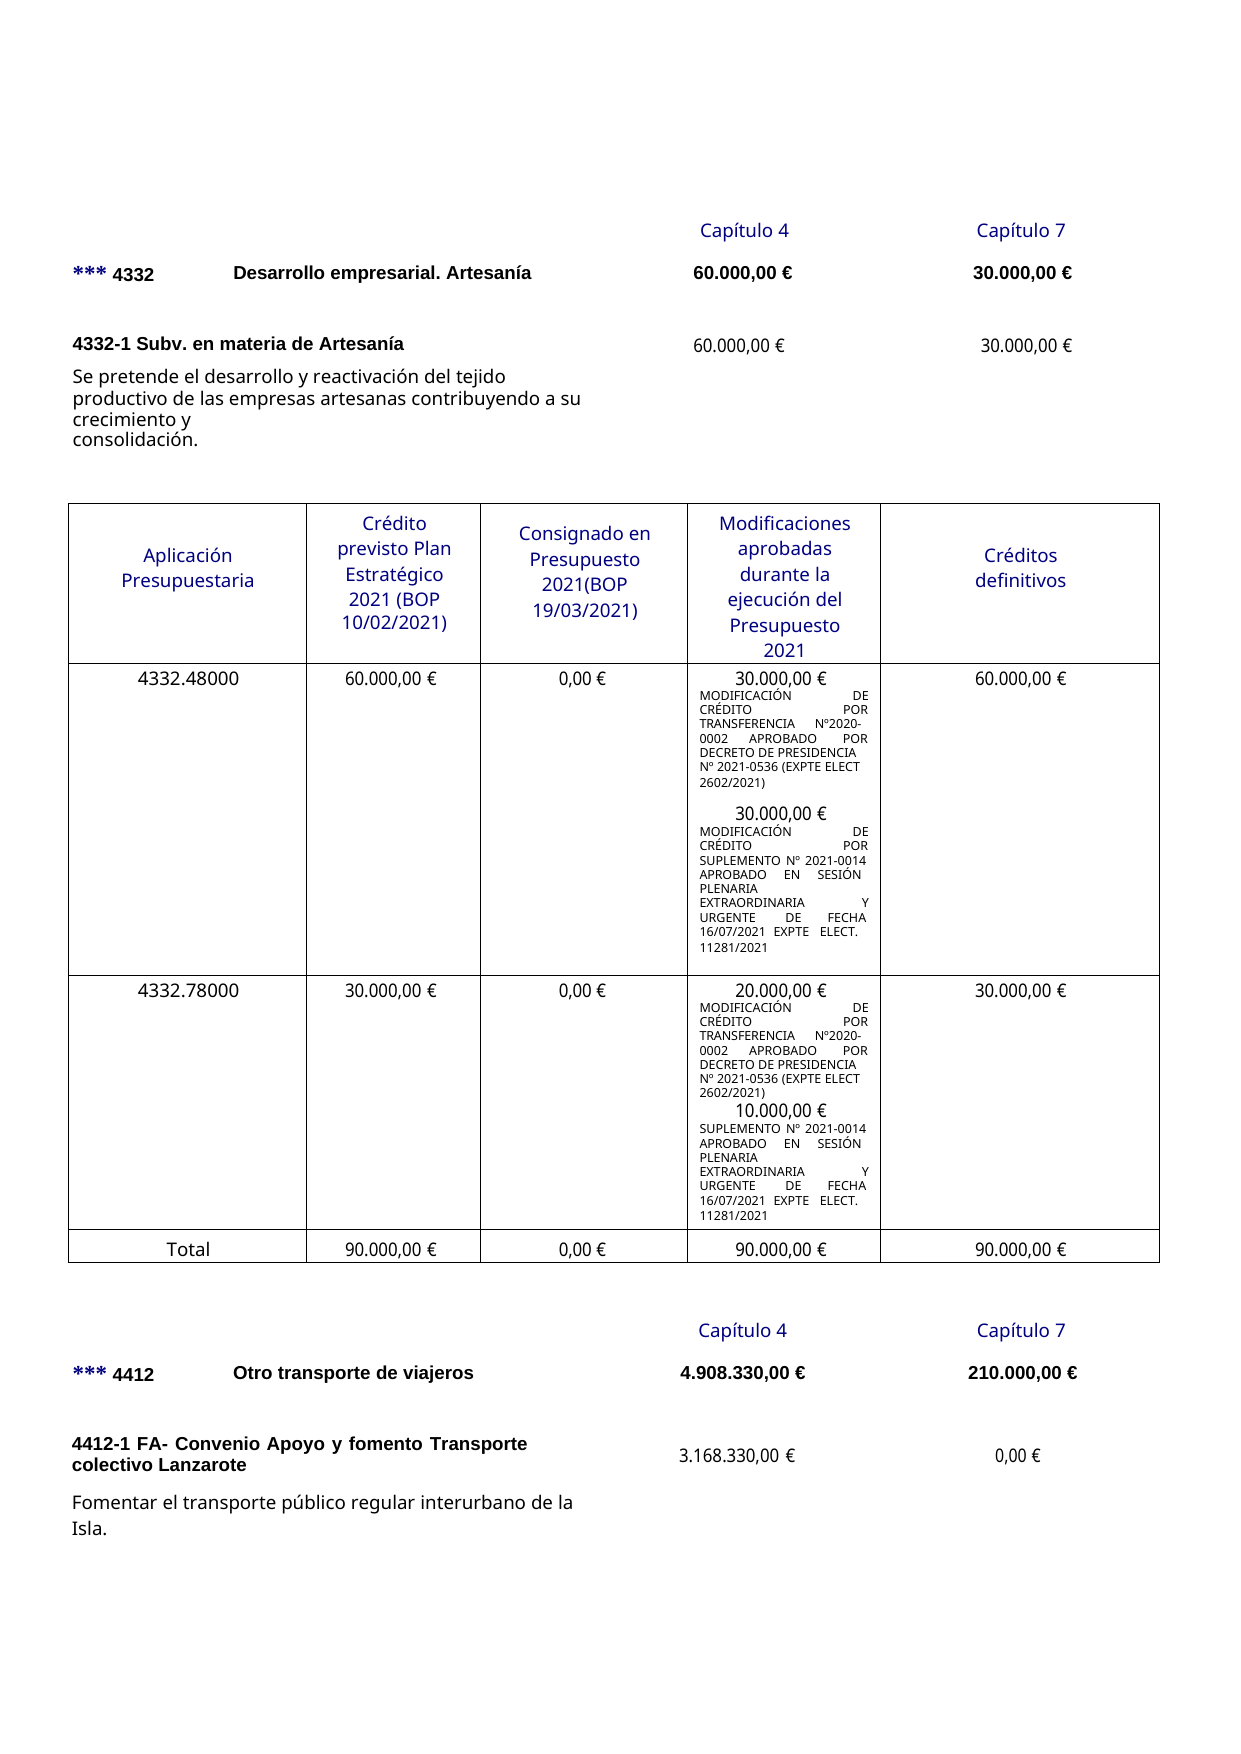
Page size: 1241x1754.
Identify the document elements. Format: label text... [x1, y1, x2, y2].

table_cell [69, 827, 306, 841]
table_cell [481, 1181, 687, 1195]
table_cell [481, 884, 687, 898]
table_cell [307, 884, 480, 898]
table_cell [881, 1103, 1159, 1124]
table_cell 60.000,00 € [635, 288, 882, 361]
table_cell [69, 912, 306, 927]
table_cell [69, 927, 306, 941]
table_cell Nº 2021-0536 (EXPTE ELECT [688, 762, 880, 776]
table_cell [481, 1124, 687, 1138]
table_cell [881, 898, 1159, 912]
table_cell [307, 870, 480, 884]
table_cell [881, 1074, 1159, 1088]
table_cell [69, 1167, 306, 1181]
table_cell [481, 1210, 687, 1229]
table_header Capítulo 4 [577, 1320, 886, 1352]
table_cell [307, 1074, 480, 1088]
table_cell [635, 431, 882, 452]
table_cell 2602/2021) [688, 1088, 880, 1102]
table_cell 11281/2021 [688, 941, 880, 975]
table_cell 2602/2021) [688, 776, 880, 798]
table_cell [307, 691, 480, 705]
table_cell [69, 734, 306, 748]
table_cell 90.000,00 € [688, 1230, 880, 1262]
table_cell CRÉDITO POR [688, 1017, 880, 1031]
table_cell Otro transporte de viajeros [194, 1352, 577, 1388]
table_cell [481, 691, 687, 705]
table_cell [881, 1060, 1159, 1074]
table_cell [481, 898, 687, 912]
table_header [67, 1320, 577, 1352]
table_cell DECRETO DE PRESIDENCIA [688, 748, 880, 762]
table_cell SUPLEMENTO Nº 2021-0014 [688, 1124, 880, 1138]
table_cell [881, 912, 1159, 927]
table_cell Total [69, 1230, 306, 1262]
table_cell [481, 762, 687, 776]
table_cell [881, 748, 1159, 762]
table_cell [881, 1195, 1159, 1209]
table_cell [307, 719, 480, 733]
table_cell [69, 841, 306, 855]
table_cell TRANSFERENCIA Nº2020- [688, 719, 880, 733]
table_cell CRÉDITO POR [688, 841, 880, 855]
table_cell 4.908.330,00 € [577, 1352, 886, 1388]
table_cell 20.000,00 € [688, 976, 880, 1002]
table_cell [481, 870, 687, 884]
table_cell [69, 691, 306, 705]
table_header Capítulo 4 [635, 221, 882, 252]
table_cell [307, 776, 480, 798]
table_cell 30.000,00 € [883, 288, 1077, 361]
table_cell [881, 1031, 1159, 1045]
table_header Créditos definitivos [881, 504, 1159, 663]
table_cell [881, 870, 1159, 884]
table_cell [69, 1017, 306, 1031]
table_cell [69, 941, 306, 975]
table_cell MODIFICACIÓN DE [688, 827, 880, 841]
table_cell [307, 705, 480, 719]
table_cell [307, 1210, 480, 1229]
table_cell TRANSFERENCIA Nº2020- [688, 1031, 880, 1045]
table_cell 4332.48000 [69, 664, 306, 691]
table_cell 60.000,00 € [881, 664, 1159, 691]
table_cell Se pretende el desarrollo y reactivación del tejido productivo de las empresas artesanas contribuyendo a su crecimiento y [67, 361, 635, 431]
table_cell 90.000,00 € [307, 1230, 480, 1262]
table_cell [481, 1167, 687, 1181]
table_cell [481, 1138, 687, 1152]
table_cell [881, 1003, 1159, 1017]
table_cell [69, 776, 306, 798]
table_cell [307, 898, 480, 912]
table_cell Desarrollo empresarial. Artesanía [194, 252, 635, 288]
table_cell 30.000,00 € [307, 976, 480, 1002]
table_cell CRÉDITO POR [688, 705, 880, 719]
table_cell [481, 1031, 687, 1045]
table_header Capítulo 7 [886, 1320, 1082, 1352]
table_cell [69, 1210, 306, 1229]
table_cell 60.000,00 € [635, 252, 882, 288]
table_cell [481, 927, 687, 941]
table_cell [881, 1181, 1159, 1195]
table_cell [883, 361, 1077, 431]
table_cell [307, 1031, 480, 1045]
table_cell [881, 776, 1159, 798]
table_cell 210.000,00 € [886, 1352, 1082, 1388]
table_cell 0,00 € [481, 976, 687, 1002]
table_cell [307, 1103, 480, 1124]
table_cell [481, 798, 687, 827]
table_cell [307, 827, 480, 841]
table_cell [881, 705, 1159, 719]
table_cell APROBADO EN SESIÓN [688, 870, 880, 884]
table_cell SUPLEMENTO Nº 2021-0014 [688, 855, 880, 869]
table_cell [69, 705, 306, 719]
table_cell [307, 748, 480, 762]
table_cell [307, 1153, 480, 1167]
table_cell 0002 APROBADO POR [688, 734, 880, 748]
table_cell [881, 734, 1159, 748]
table_cell [881, 798, 1159, 827]
table_cell EXTRAORDINARIA Y [688, 898, 880, 912]
table_cell [881, 1167, 1159, 1181]
table_cell [307, 941, 480, 975]
table_cell [481, 912, 687, 927]
table_cell [481, 1088, 687, 1102]
table_cell 30.000,00 € [688, 798, 880, 827]
table_cell [69, 1060, 306, 1074]
table_cell [69, 719, 306, 733]
table_cell [69, 1088, 306, 1102]
table_cell [481, 776, 687, 798]
table_cell 11281/2021 [688, 1210, 880, 1229]
table_header Modificaciones aprobadas durante la ejecución del Presupuesto 2021 [688, 504, 880, 663]
table_header [67, 221, 635, 252]
table_cell [881, 927, 1159, 941]
table_cell [481, 1074, 687, 1088]
table_cell *** 4332 [67, 252, 193, 288]
table_cell [69, 1074, 306, 1088]
table_cell [307, 798, 480, 827]
table_cell [69, 1124, 306, 1138]
table_cell [635, 361, 882, 431]
table_cell URGENTE DE FECHA [688, 912, 880, 927]
table_cell [69, 1153, 306, 1167]
table_cell [881, 827, 1159, 841]
table_cell [481, 1103, 687, 1124]
table_cell URGENTE DE FECHA [688, 1181, 880, 1195]
table_cell consolidación. [67, 431, 635, 452]
text 3.168.330,00 € 0,00 € [679, 1442, 1205, 1468]
table_cell [69, 762, 306, 776]
table_cell [69, 884, 306, 898]
text Fomentar el transporte público regular interurbano de la Isla. [72, 1489, 597, 1540]
table_cell [307, 912, 480, 927]
table_cell 0002 APROBADO POR [688, 1045, 880, 1059]
table_cell [307, 841, 480, 855]
table_cell 90.000,00 € [881, 1230, 1159, 1262]
table_cell 30.000,00 € [883, 252, 1077, 288]
table_cell [69, 898, 306, 912]
table_cell [69, 1103, 306, 1124]
table_cell [881, 762, 1159, 776]
table_cell [307, 734, 480, 748]
table_cell [481, 1003, 687, 1017]
table_cell [69, 798, 306, 827]
table_cell [481, 941, 687, 975]
table_cell [69, 1138, 306, 1152]
table_cell [307, 1167, 480, 1181]
table_cell [481, 705, 687, 719]
table_cell 0,00 € [481, 664, 687, 691]
table_cell [881, 941, 1159, 975]
table_cell [481, 1017, 687, 1031]
table_cell [307, 1003, 480, 1017]
table_cell 30.000,00 € [688, 664, 880, 691]
table_cell [481, 855, 687, 869]
table_cell [307, 1124, 480, 1138]
table_cell [881, 719, 1159, 733]
table_cell 16/07/2021 EXPTE ELECT. [688, 1195, 880, 1209]
table_cell [69, 870, 306, 884]
table_cell [881, 1210, 1159, 1229]
table_cell [69, 748, 306, 762]
table_cell 60.000,00 € [307, 664, 480, 691]
table_cell [481, 1060, 687, 1074]
table_cell [481, 1045, 687, 1059]
table_cell [481, 719, 687, 733]
table_cell [481, 1153, 687, 1167]
table_cell [881, 855, 1159, 869]
table_cell [481, 1195, 687, 1209]
table_cell DECRETO DE PRESIDENCIA [688, 1060, 880, 1074]
table_cell [307, 855, 480, 869]
table_header Consignado en Presupuesto 2021(BOP 19/03/2021) [481, 504, 687, 663]
table_cell [881, 884, 1159, 898]
table_cell 0,00 € [481, 1230, 687, 1262]
table_cell [883, 431, 1077, 452]
table_cell 16/07/2021 EXPTE ELECT. [688, 927, 880, 941]
table_cell [881, 841, 1159, 855]
table_cell [307, 1181, 480, 1195]
table_cell [69, 1045, 306, 1059]
table_cell [481, 734, 687, 748]
table_cell [881, 1124, 1159, 1138]
table_cell [481, 827, 687, 841]
table_cell EXTRAORDINARIA Y [688, 1167, 880, 1181]
table_cell Nº 2021-0536 (EXPTE ELECT [688, 1074, 880, 1088]
table_cell [881, 1138, 1159, 1152]
table_cell [881, 1088, 1159, 1102]
table_cell [69, 1195, 306, 1209]
table_cell MODIFICACIÓN DE [688, 1003, 880, 1017]
table_cell 30.000,00 € [881, 976, 1159, 1002]
table_cell [881, 1045, 1159, 1059]
table_cell [307, 1017, 480, 1031]
table_cell 4332.78000 [69, 976, 306, 1002]
table_cell [307, 927, 480, 941]
table_cell [881, 1153, 1159, 1167]
table_cell [69, 1031, 306, 1045]
table_header Aplicación Presupuestaria [69, 504, 306, 663]
table_cell [881, 1017, 1159, 1031]
table_cell [307, 762, 480, 776]
table_cell [307, 1138, 480, 1152]
table_cell [307, 1045, 480, 1059]
table_cell [307, 1060, 480, 1074]
table_cell [307, 1088, 480, 1102]
table_cell APROBADO EN SESIÓN [688, 1138, 880, 1152]
subtitle 4412-1 FA- Convenio Apoyo y fomento Transporte colectivo Lanzarote [72, 1432, 597, 1475]
table_cell MODIFICACIÓN DE [688, 691, 880, 705]
table_cell PLENARIA [688, 1153, 880, 1167]
table_cell [69, 1181, 306, 1195]
table_cell [307, 1195, 480, 1209]
table_cell [69, 1003, 306, 1017]
table_cell [481, 748, 687, 762]
table_cell *** 4412 [67, 1352, 193, 1388]
table_cell 10.000,00 € [688, 1103, 880, 1124]
table_header Crédito previsto Plan Estratégico 2021 (BOP 10/02/2021) [307, 504, 480, 663]
table_cell [881, 691, 1159, 705]
table_cell 4332-1 Subv. en materia de Artesanía [67, 288, 635, 361]
table_cell [481, 841, 687, 855]
table_cell PLENARIA [688, 884, 880, 898]
table_header Capítulo 7 [883, 221, 1077, 252]
table_cell [69, 855, 306, 869]
